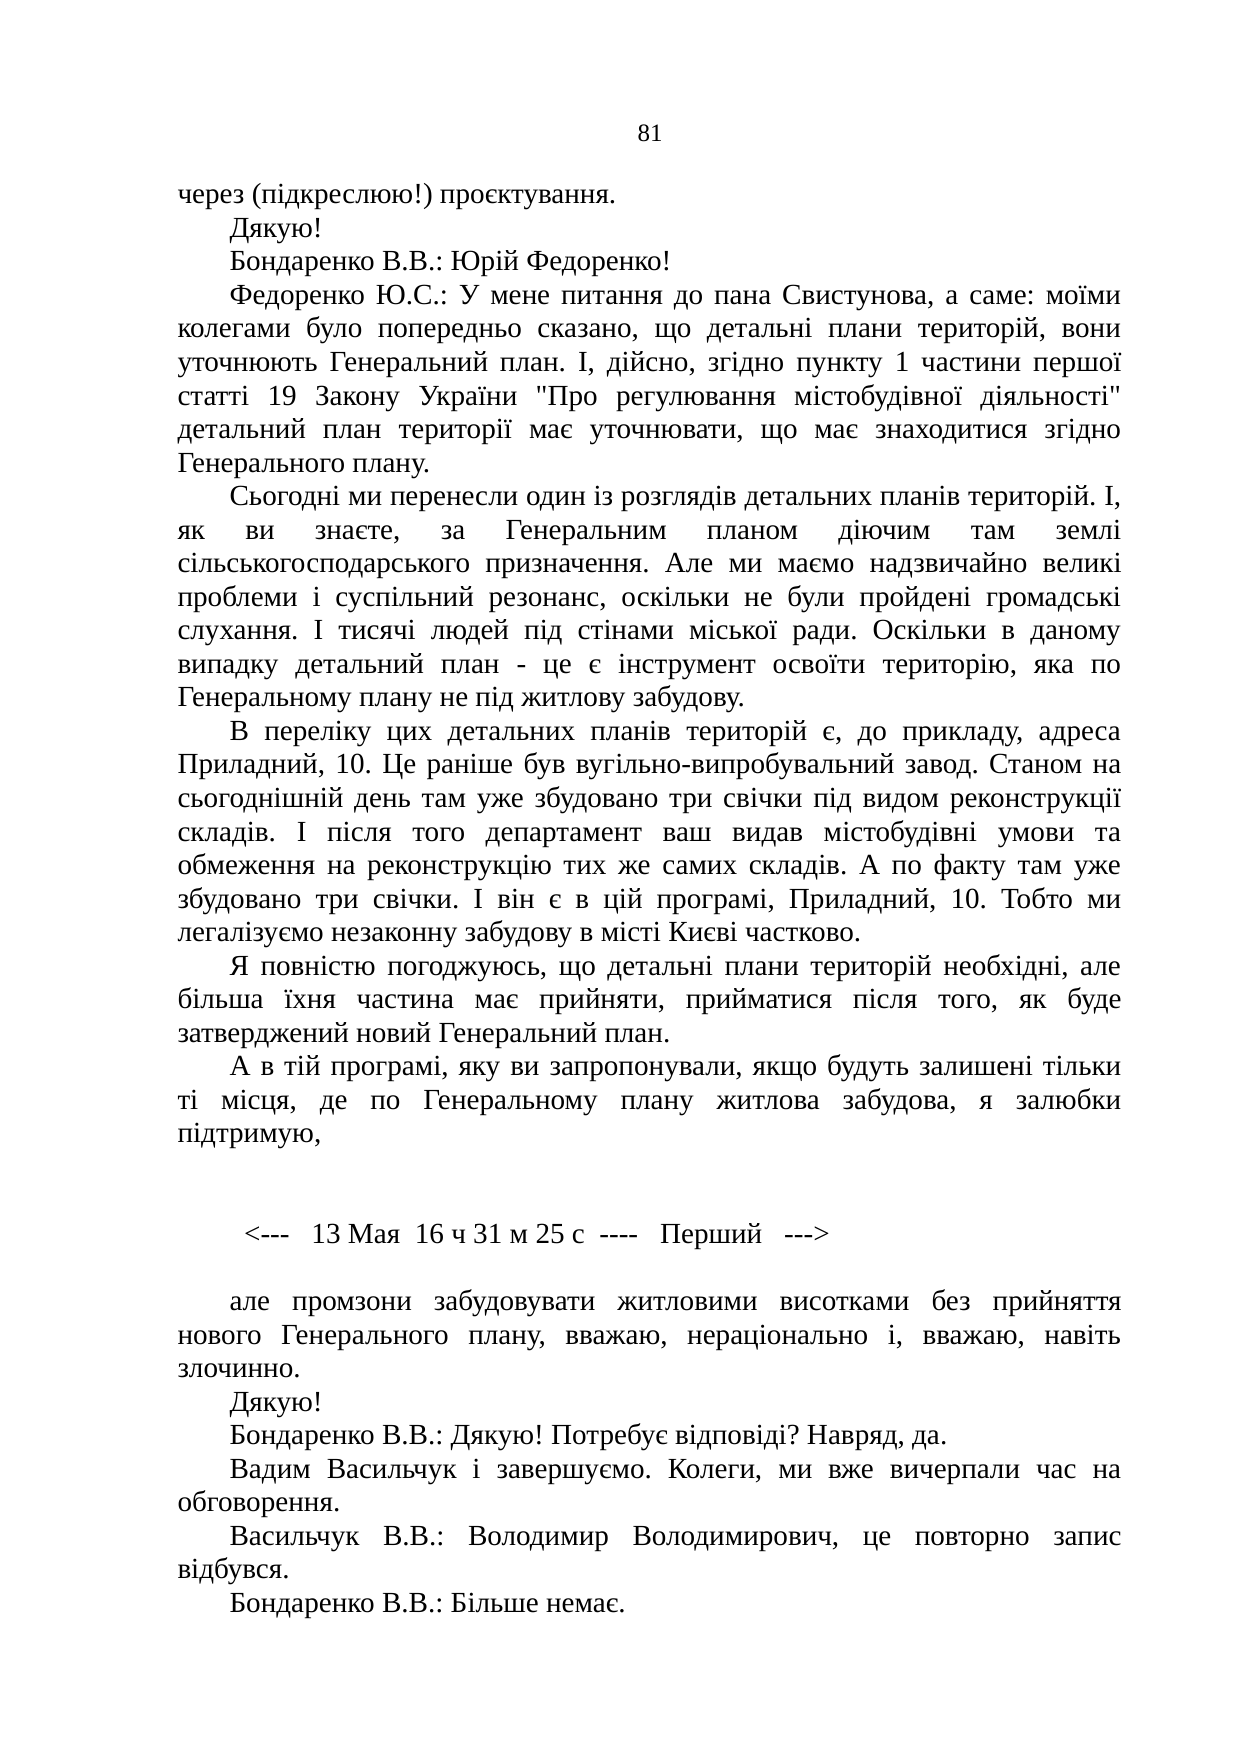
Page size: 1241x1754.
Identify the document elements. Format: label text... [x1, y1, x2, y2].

text Бондаренко В.В.: Дякую! Потребує відповіді? Навряд, да. [177, 1417, 1122, 1451]
text Федоренко Ю.С.: У мене питання до пана Свистунова, а саме: моїми колегами було попередньо сказано, що детальні плани територій, вони уточнюють Генеральний план. І, дійсно, згідно пункту 1 частини першої статті 19 Закону України "Про регулювання містобудівної діяльності" детальний план території має уточнювати, що має знаходитися згідно Генерального плану. [177, 277, 1122, 478]
text Васильчук В.В.: Володимир Володимирович, це повторно запис відбувся. [177, 1518, 1122, 1585]
text В переліку цих детальних планів територій є, до прикладу, адреса Приладний, 10. Це раніше був вугільно-випробувальний завод. Станом на сьогоднішній день там уже збудовано три свічки під видом реконструкції складів. І після того департамент ваш видав містобудівні умови та обмеження на реконструкцію тих же самих складів. А по факту там уже збудовано три свічки. І він є в цій програмі, Приладний, 10. Тобто ми легалізуємо незаконну забудову в місті Києві частково. [177, 713, 1122, 948]
text Дякую! [177, 210, 1122, 243]
text Я повністю погоджуюсь, що детальні плани територій необхідні, але більша їхня частина має прийняти, прийматися після того, як буде затверджений новий Генеральний план. [177, 948, 1122, 1048]
text Дякую! [177, 1384, 1122, 1417]
text <--- 13 Мая 16 ч 31 м 25 с ---- Перший ---> [177, 1216, 1122, 1250]
text але промзони забудовувати житловими висотками без прийняття нового Генерального плану, вважаю, нераціонально і, вважаю, навіть злочинно. [177, 1283, 1122, 1384]
text через (підкреслюю!) проєктування. [177, 176, 1122, 210]
text Бондаренко В.В.: Більше немає. [177, 1585, 1122, 1619]
text А в тій програмі, яку ви запропонували, якщо будуть залишені тільки ті місця, де по Генеральному плану житлова забудова, я залюбки підтримую, [177, 1048, 1122, 1149]
text Бондаренко В.В.: Юрій Федоренко! [177, 243, 1122, 277]
text Сьогодні ми перенесли один із розглядів детальних планів територій. І, як ви знаєте, за Генеральним планом діючим там землі сільськогосподарського призначення. Але ми маємо надзвичайно великі проблеми і суспільний резонанс, оскільки не були пройдені громадські слухання. І тисячі людей під стінами міської ради. Оскільки в даному випадку детальний план - це є інструмент освоїти територію, яка по Генеральному плану не під житлову забудову. [177, 478, 1122, 713]
text Вадим Васильчук і завершуємо. Колеги, ми вже вичерпали час на обговорення. [177, 1451, 1122, 1518]
